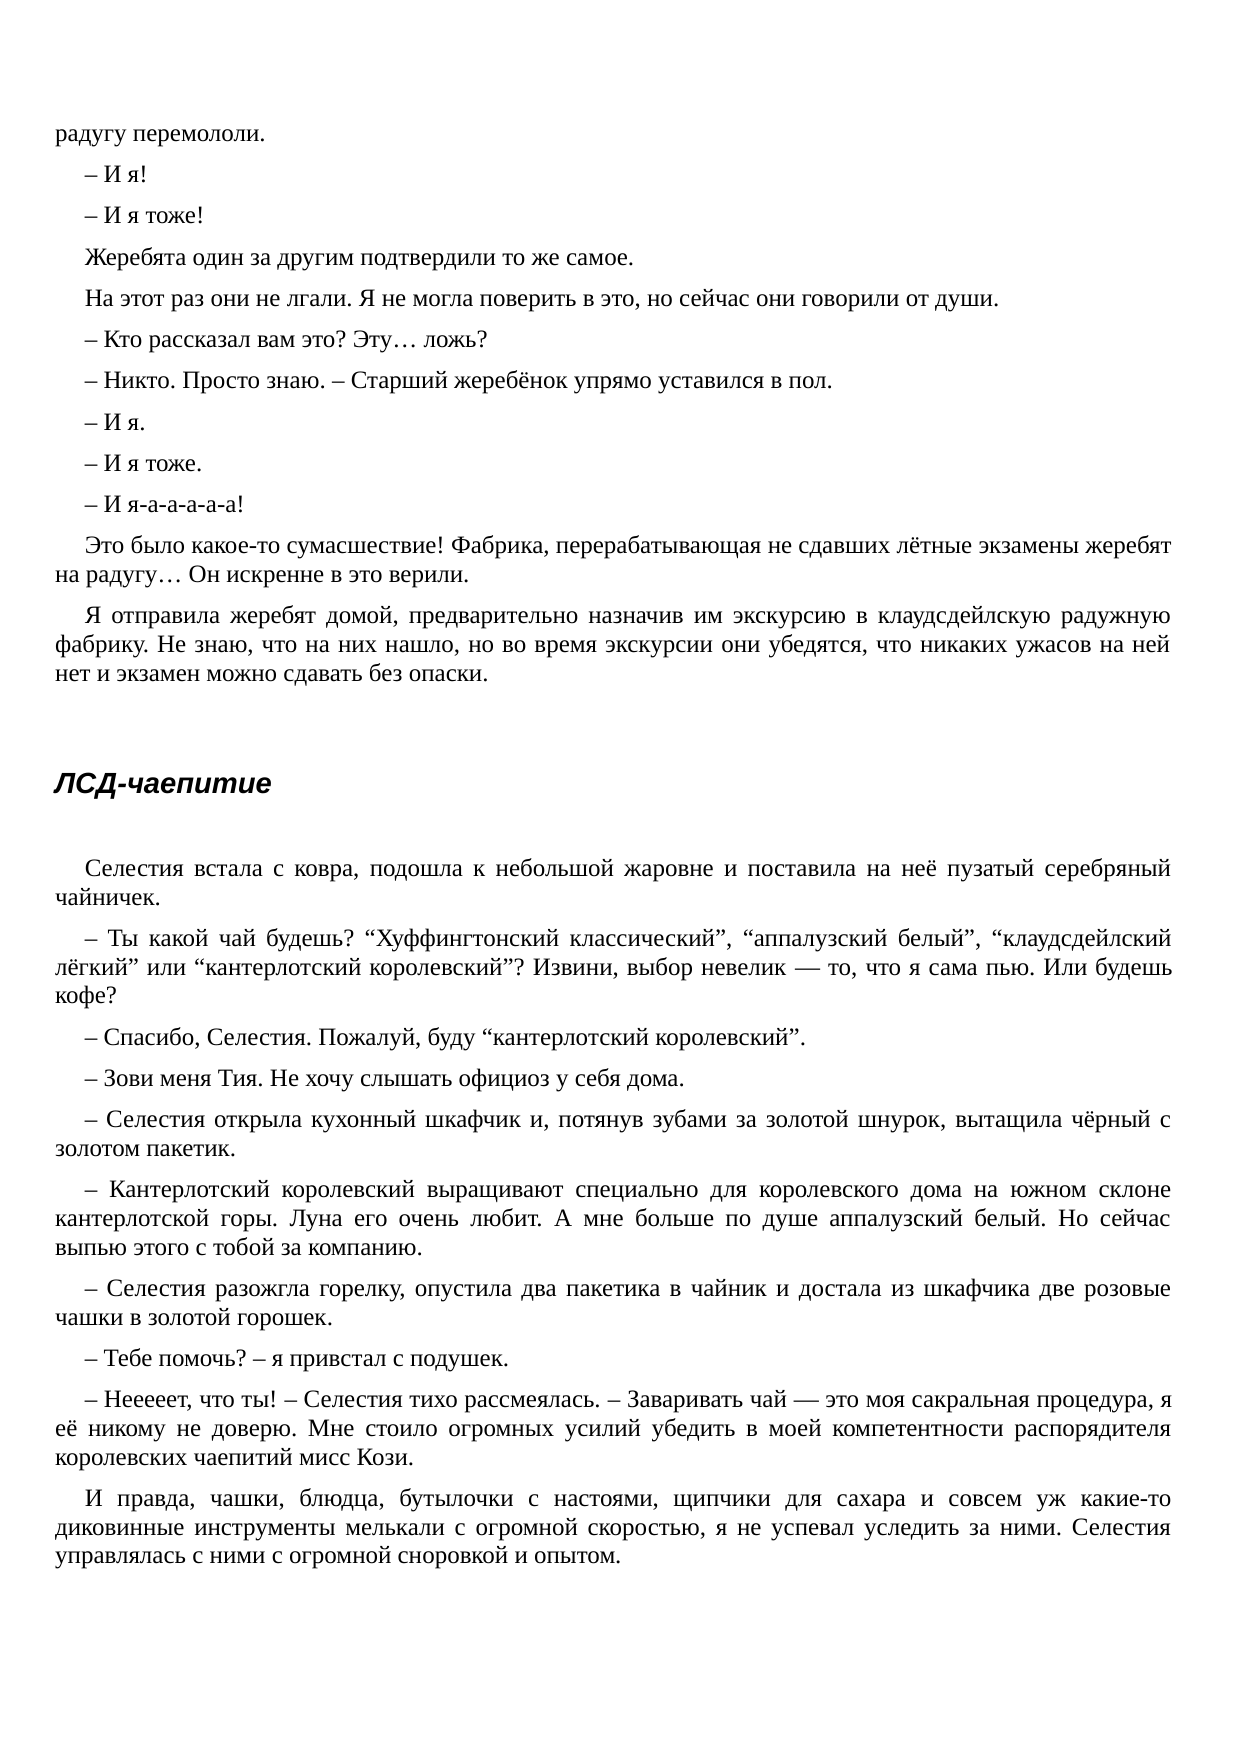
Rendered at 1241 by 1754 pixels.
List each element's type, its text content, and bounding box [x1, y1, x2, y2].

text – Зови меня Тия. Не хочу слышать официоз у себя дома. [55, 1063, 1172, 1092]
text И правда, чашки, блюдца, бутылочки с настоями, щипчики для сахара и совсем уж какие-то диковинные инструменты мелькали с огромной скоростью, я не успевал уследить за ними. Селестия управлялась с ними с огромной сноровкой и опытом. [55, 1483, 1172, 1569]
text – И я-а-а-а-а-а! [55, 489, 1172, 518]
text – И я. [55, 407, 1172, 436]
text – Селестия открыла кухонный шкафчик и, потянув зубами за золотой шнурок, вытащила чёрный с золотом пакетик. [55, 1104, 1172, 1162]
text – Тебе помочь? – я привстал с подушек. [55, 1343, 1172, 1372]
text – И я тоже! [55, 201, 1172, 229]
text На этот раз они не лгали. Я не могла поверить в это, но сейчас они говорили от души. [55, 283, 1172, 312]
text – Никто. Просто знаю. – Старший жеребёнок упрямо уставился в пол. [55, 366, 1172, 394]
text – И я! [55, 159, 1172, 188]
text – И я тоже. [55, 448, 1172, 477]
text Я отправила жеребят домой, предварительно назначив им экскурсию в клаудсдейлскую радужную фабрику. Не знаю, что на них нашло, но во время экскурсии они убедятся, что никаких ужасов на ней нет и экзамен можно сдавать без опаски. [55, 601, 1172, 687]
text – Кто рассказал вам это? Эту… ложь? [55, 324, 1172, 353]
text радугу перемололи. [55, 118, 1172, 147]
text Жеребята один за другим подтвердили то же самое. [55, 242, 1172, 271]
text – Кантерлотский королевский выращивают специально для королевского дома на южном склоне кантерлотской горы. Луна его очень любит. А мне больше по душе аппалузский белый. Но сейчас выпью этого с тобой за компанию. [55, 1174, 1172, 1260]
text Это было какое-то сумасшествие! Фабрика, перерабатывающая не сдавших лётные экзамены жеребят на радугу… Он искренне в это верили. [55, 531, 1172, 588]
text – Нееееет, что ты! – Селестия тихо рассмеялась. – Заваривать чай — это моя сакральная процедура, я её никому не доверю. Мне стоило огромных усилий убедить в моей компетентности распорядителя королевских чаепитий мисс Кози. [55, 1384, 1172, 1470]
text – Ты какой чай будешь? “Хуффингтонский классический”, “аппалузский белый”, “клаудсдейлский лёгкий” или “кантерлотский королевский”? Извини, выбор невелик — то, что я сама пью. Или будешь кофе? [55, 923, 1172, 1009]
text Селестия встала с ковра, подошла к небольшой жаровне и поставила на неё пузатый серебряный чайничек. [55, 853, 1172, 910]
subtitle ЛСД-чаепитие [55, 766, 1172, 799]
text – Спасибо, Селестия. Пожалуй, буду “кантерлотский королевский”. [55, 1022, 1172, 1050]
text – Селестия разожгла горелку, опустила два пакетика в чайник и достала из шкафчика две розовые чашки в золотой горошек. [55, 1273, 1172, 1330]
